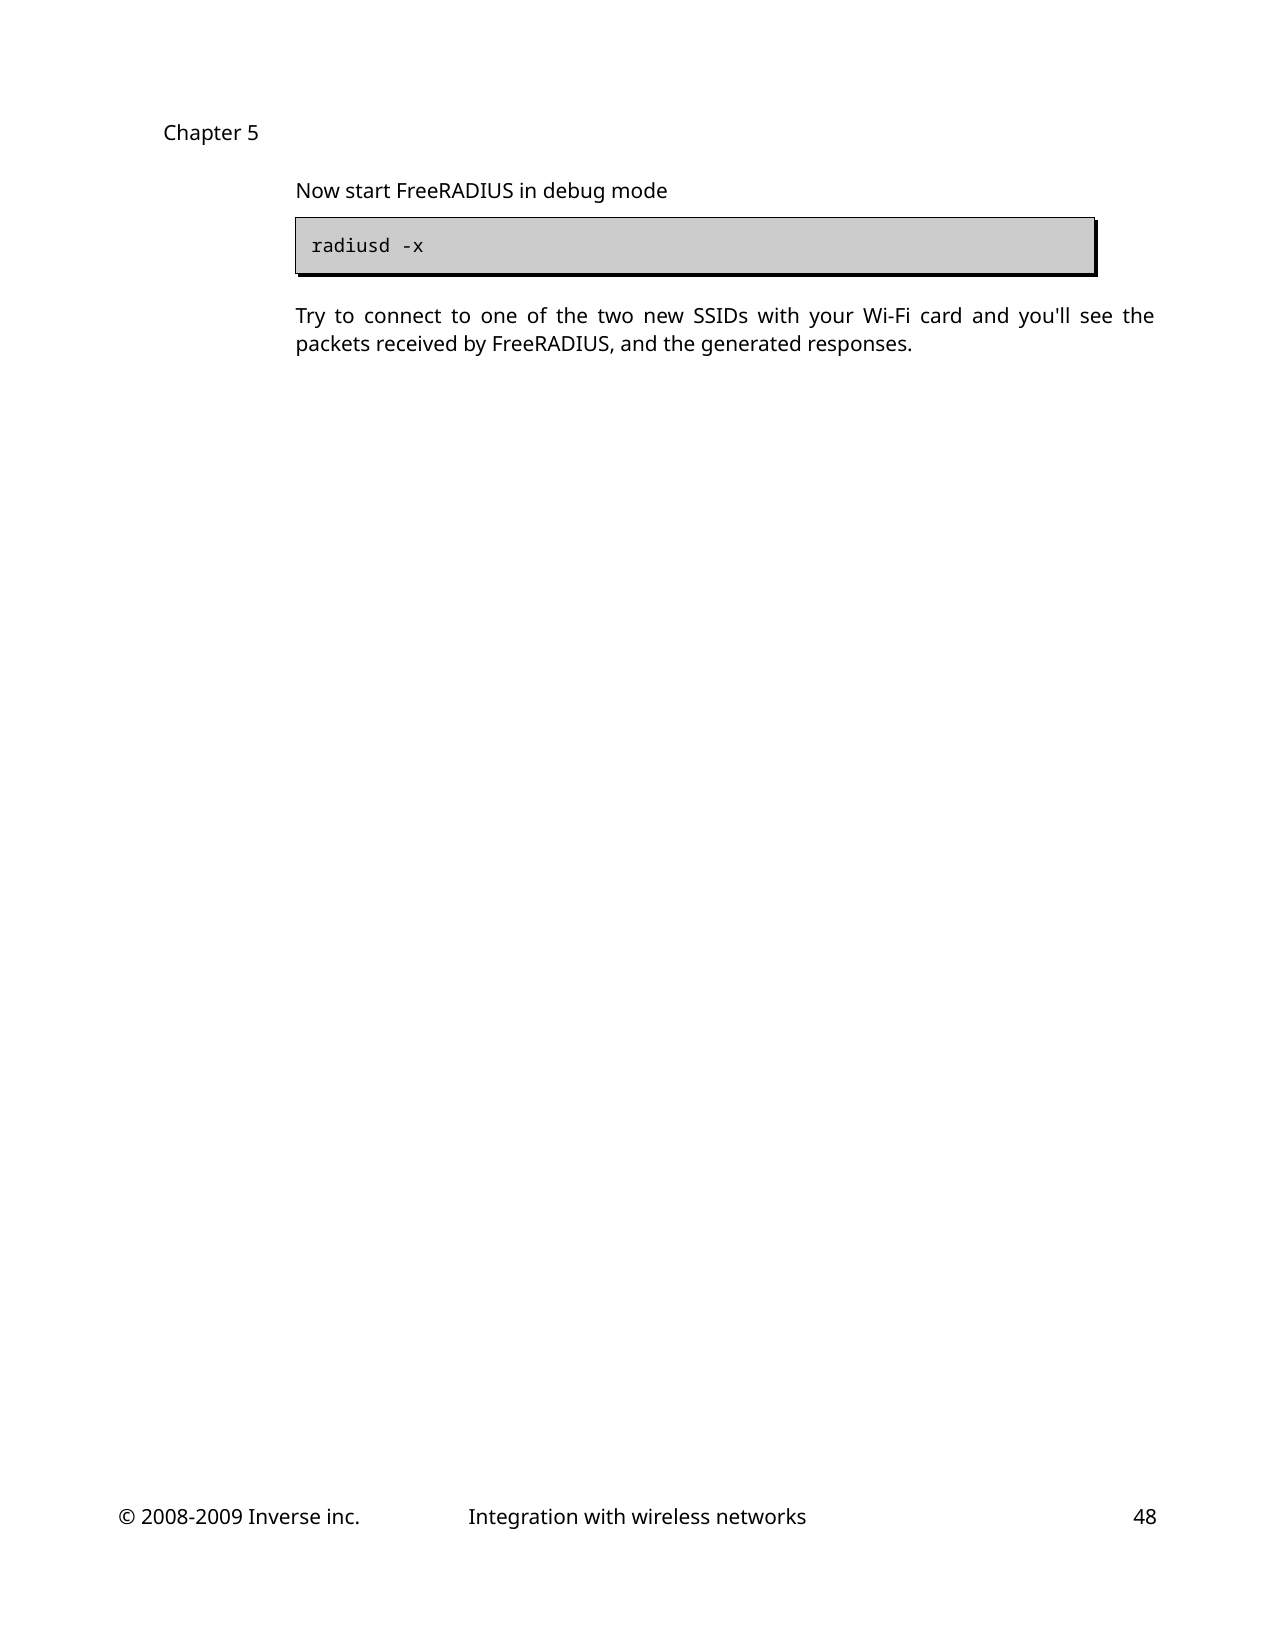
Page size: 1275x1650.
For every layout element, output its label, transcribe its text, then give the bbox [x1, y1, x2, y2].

text Now start FreeRADIUS in debug mode [295, 176, 1157, 204]
text Try to connect to one of the two new SSIDs with your Wi-Fi card and you'll see the packets received by FreeRADIUS, and the generated responses. [295, 301, 1157, 358]
text radiusd -x [296, 218, 1094, 273]
